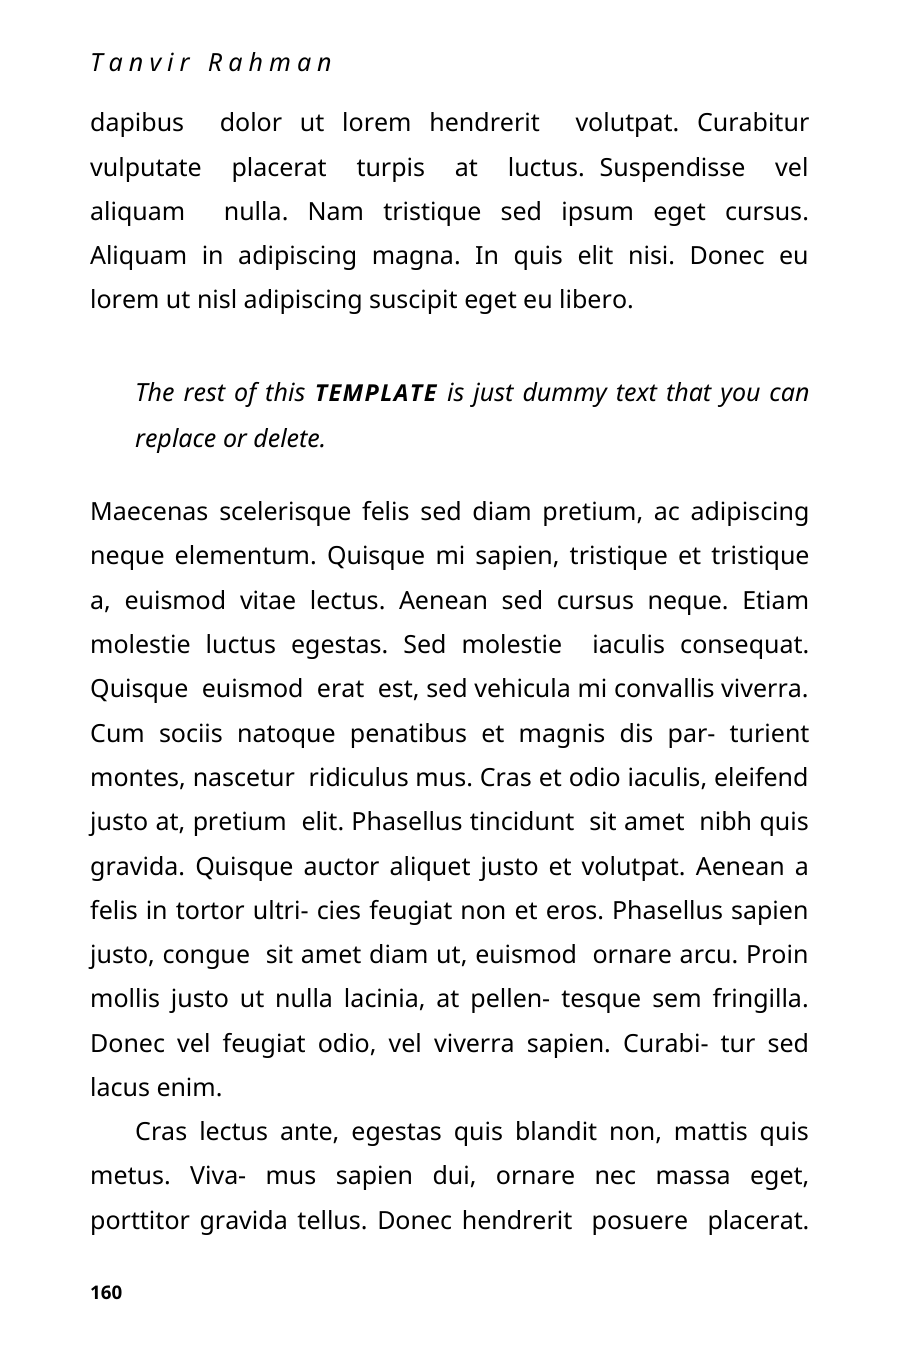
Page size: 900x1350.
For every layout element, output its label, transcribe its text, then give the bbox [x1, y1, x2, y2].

text The rest of this template is just dummy text that you can replace or delete. [135, 371, 810, 454]
text dapibus dolor ut lorem hendrerit volutpat. Curabitur vulputate placerat turpis at luctus. Suspendisse vel aliquam nulla. Nam tristique sed ipsum eget cursus. Aliquam in adipiscing magna. In quis elit nisi. Donec eu lorem ut nisl adipiscing suscipit eget eu libero. [90, 105, 810, 316]
text Maecenas scelerisque felis sed diam pretium, ac adipiscing neque elementum. Quisque mi sapien, tristique et tristique a, euismod vitae lectus. Aenean sed cursus neque. Etiam molestie luctus egestas. Sed molestie iaculis consequat. Quisque euismod erat est, sed vehicula mi convallis viverra. Cum sociis natoque penatibus et magnis dis par- turient montes, nascetur ridiculus mus. Cras et odio iaculis, eleifend justo at, pretium elit. Phasellus tincidunt sit amet nibh quis gravida. Quisque auctor aliquet justo et volutpat. Aenean a felis in tortor ultri- cies feugiat non et eros. Phasellus sapien justo, congue sit amet diam ut, euismod ornare arcu. Proin mollis justo ut nulla lacinia, at pellen- tesque sem fringilla. Donec vel feugiat odio, vel viverra sapien. Curabi- tur sed lacus enim. [90, 494, 810, 1103]
text Cras lectus ante, egestas quis blandit non, mattis quis metus. Viva- mus sapien dui, ornare nec massa eget, porttitor gravida tellus. Donec hendrerit posuere placerat. [90, 1114, 810, 1236]
